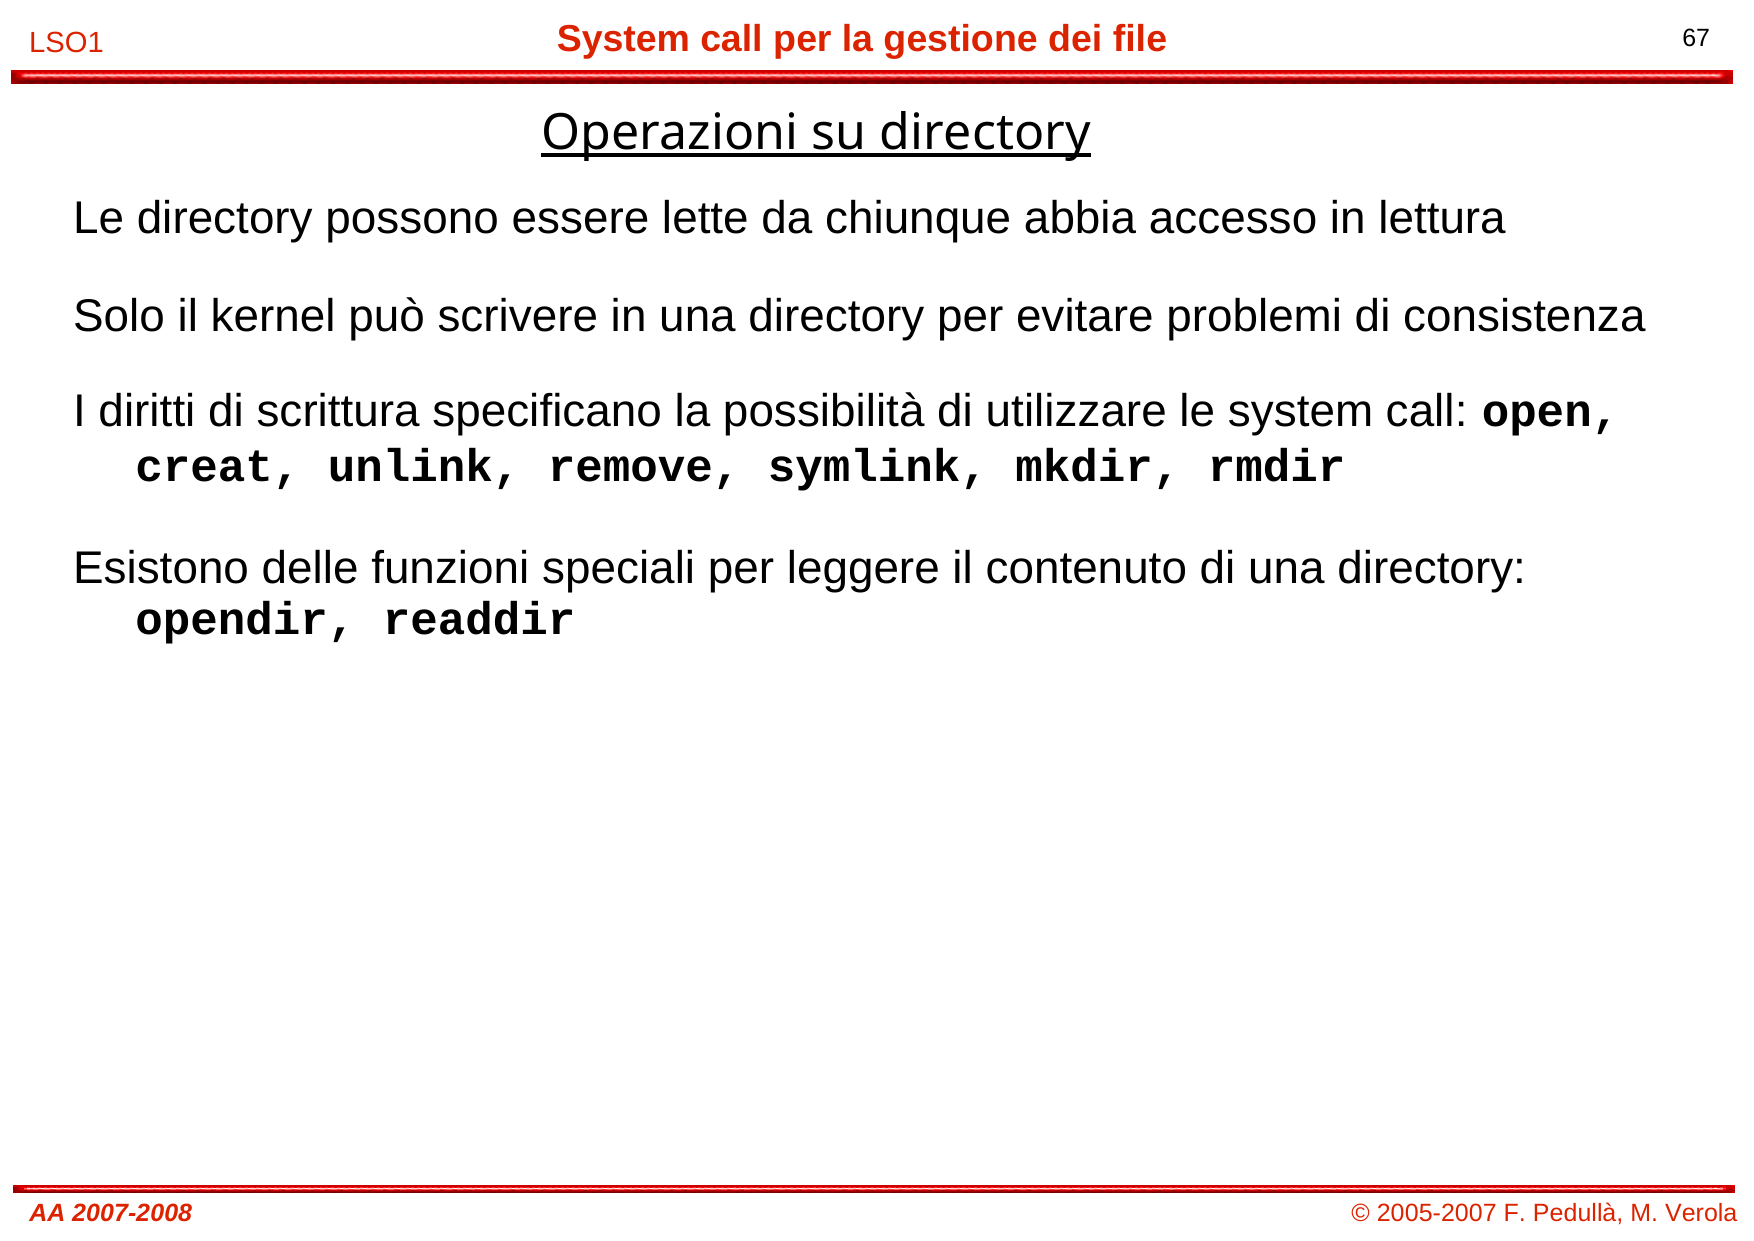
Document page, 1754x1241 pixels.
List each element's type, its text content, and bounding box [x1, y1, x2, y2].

list Le directory possono essere lette da chiunque abbia accesso in lettura Solo il kernel può scrivere in una directory per evitare problemi di consistenza I diritti di scrittura specificano la possibilità di utilizzare le system call: open, creat, unlink, remove, symlink, mkdir, rmdir Esistono delle funzioni speciali per leggere il contenuto di una directory: opendir, readdir [58, 180, 1696, 820]
picture [13, 1185, 1735, 1193]
picture [11, 70, 1733, 84]
title Operazioni su directory [339, 84, 1417, 180]
